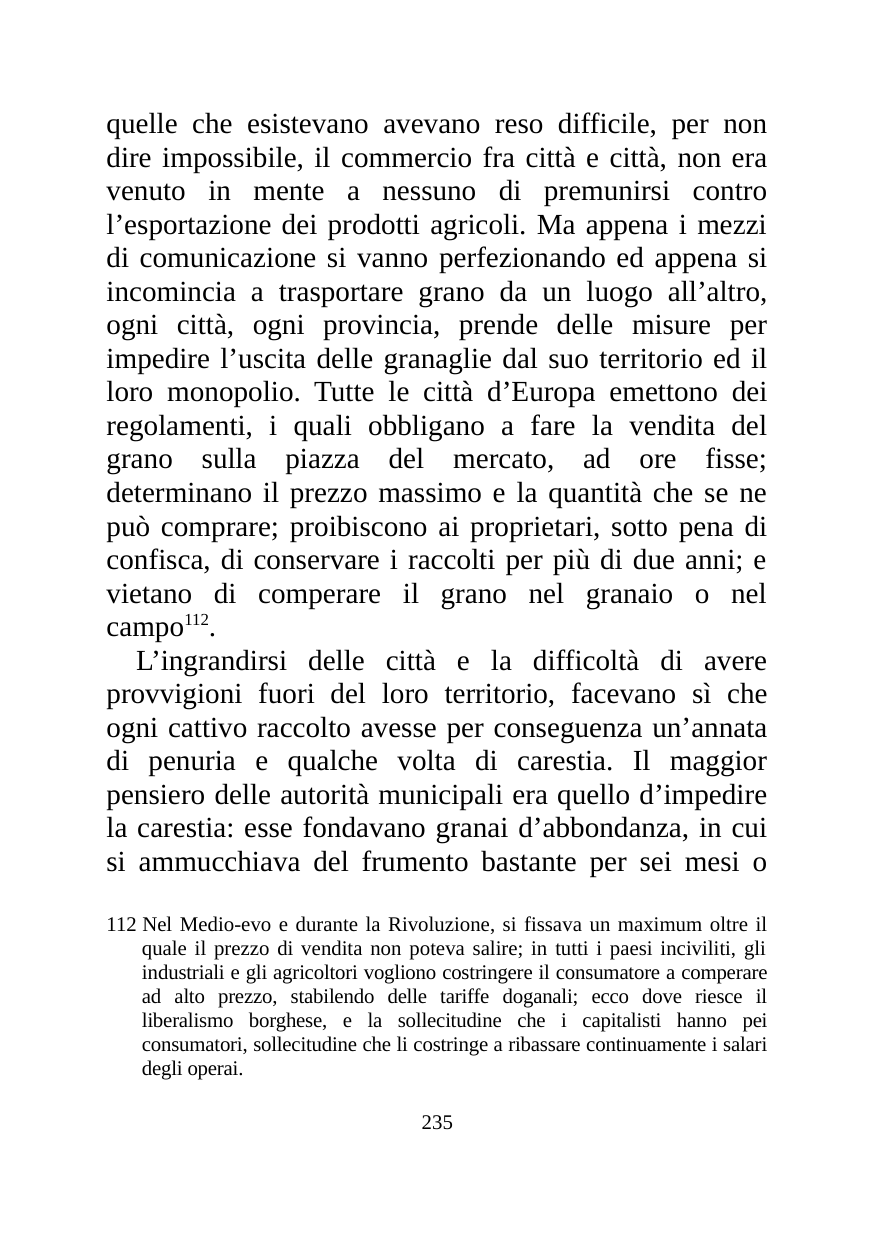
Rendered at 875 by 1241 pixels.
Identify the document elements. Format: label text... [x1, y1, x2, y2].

text L’ingrandirsi delle città e la difficoltà di avere provvigioni fuori del loro territorio, facevano sì che ogni cattivo raccolto avesse per conseguenza un’annata di penuria e qualche volta di carestia. Il maggior pensiero delle autorità municipali era quello d’impedire la carestia: esse fondavano granai d’abbondanza, in cui si ammucchiava del frumento bastante per sei mesi o [106, 643, 768, 878]
text quelle che esistevano avevano reso difficile, per non dire impossibile, il commercio fra città e città, non era venuto in mente a nessuno di premunirsi contro l’esportazione dei prodotti agricoli. Ma appena i mezzi di comunicazione si vanno perfezionando ed appena si incomincia a trasportare grano da un luogo all’altro, ogni città, ogni provincia, prende delle misure per impedire l’uscita delle granaglie dal suo territorio ed il loro monopolio. Tutte le città d’Europa emettono dei regolamenti, i quali obbligano a fare la vendita del grano sulla piazza del mercato, ad ore fisse; determinano il prezzo massimo e la quantità che se ne può comprare; proibiscono ai proprietari, sotto pena di confisca, di conservare i raccolti per più di due anni; e vietano di comperare il grano nel granaio o nel campo. [106, 106, 768, 643]
text Nel Medio-evo e durante la Rivoluzione, si fissava un maximum oltre il quale il prezzo di vendita non poteva salire; in tutti i paesi inciviliti, gli industriali e gli agricoltori vogliono costringere il consumatore a comperare ad alto prezzo, stabilendo delle tariffe doganali; ecco dove riesce il liberalismo borghese, e la sollecitudine che i capitalisti hanno pei consumatori, sollecitudine che li costringe a ribassare continuamente i salari degli operai. [106, 912, 768, 1080]
